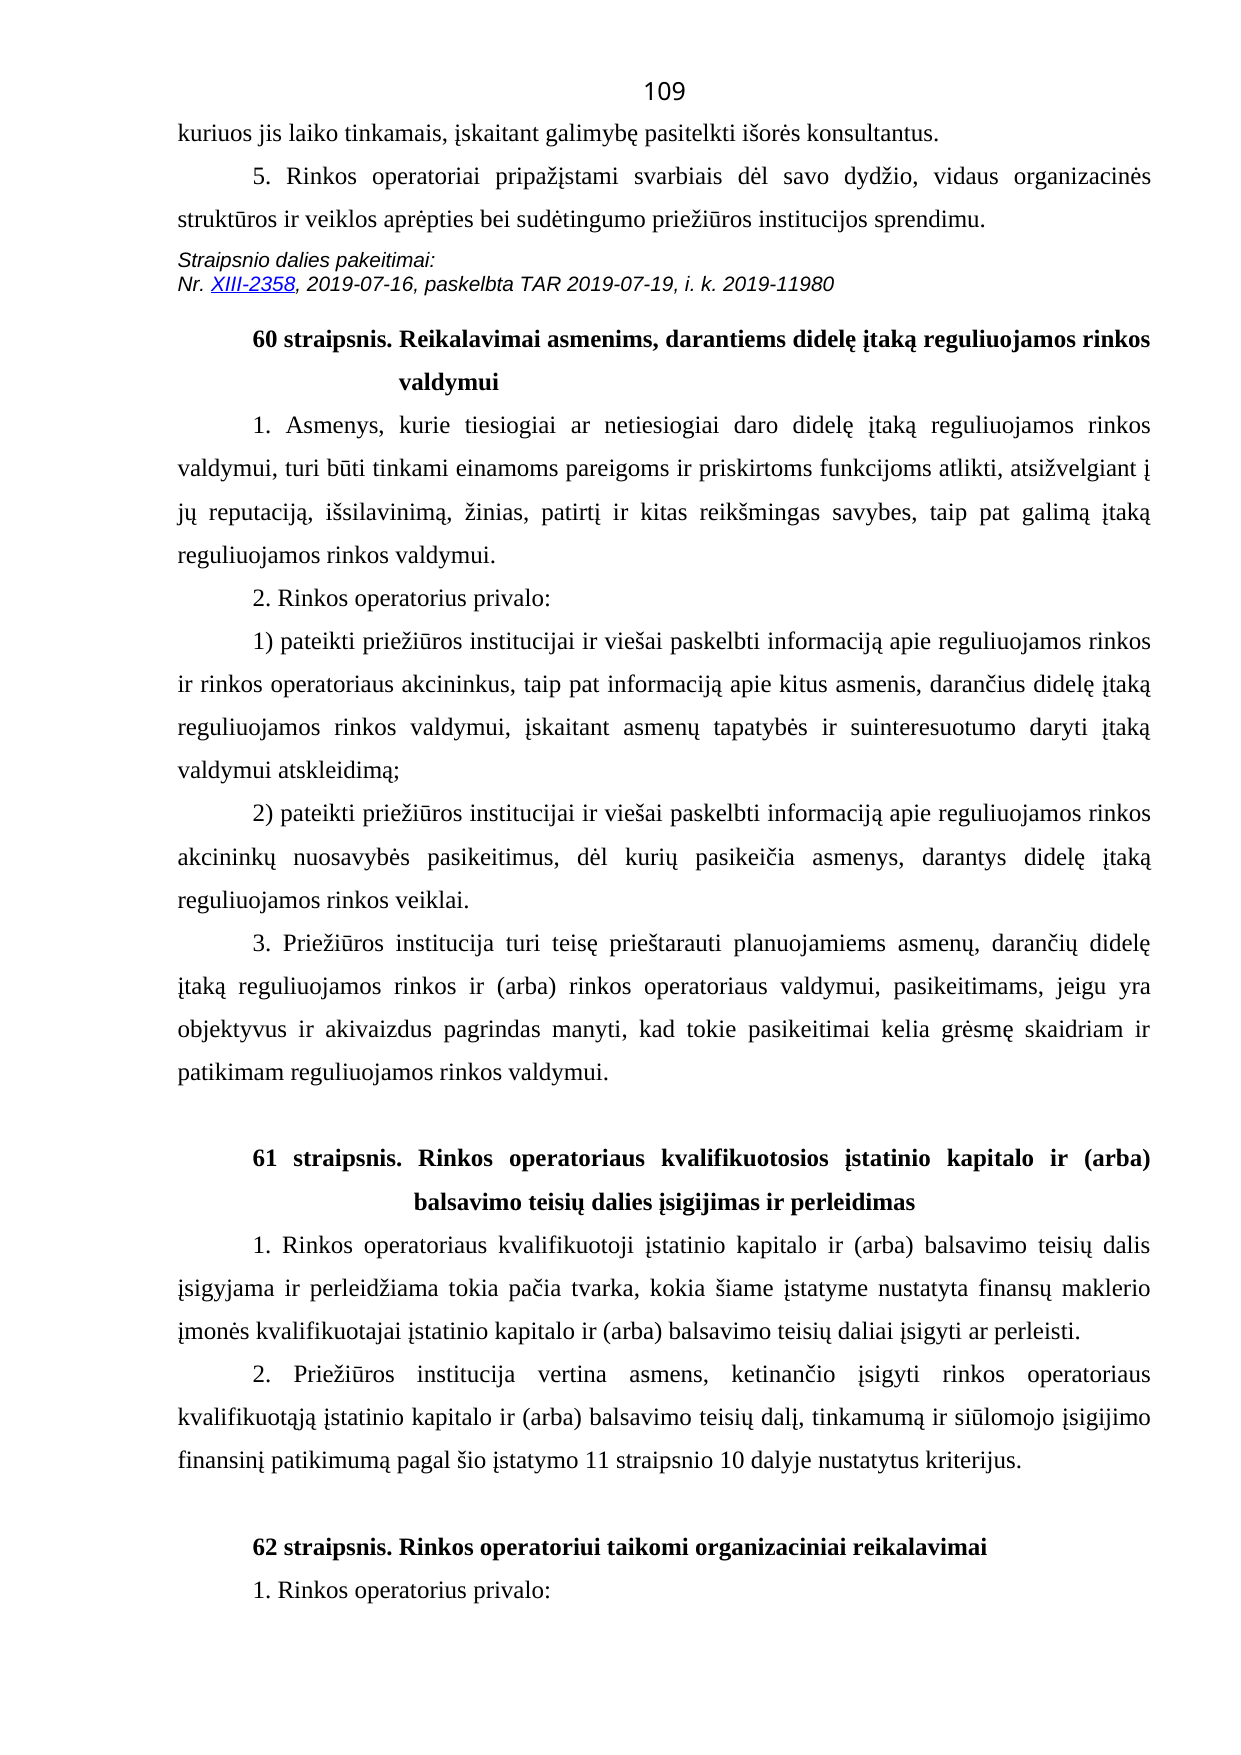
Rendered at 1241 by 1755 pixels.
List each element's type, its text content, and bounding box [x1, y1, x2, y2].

text 62 straipsnis. Rinkos operatoriui taikomi organizaciniai reikalavimai [177, 1532, 1152, 1560]
text 2. Priežiūros institucija vertina asmens, ketinančio įsigyti rinkos operatoriaus kvalifikuotąją įstatinio kapitalo ir (arba) balsavimo teisių dalį, tinkamumą ir siūlomojo įsigijimo finansinį patikimumą pagal šio įstatymo 11 straipsnio 10 dalyje nustatytus kriterijus. [177, 1359, 1152, 1474]
text kuriuos jis laiko tinkamais, įskaitant galimybę pasitelkti išorės konsultantus. [177, 118, 1152, 147]
text 1. Asmenys, kurie tiesiogiai ar netiesiogiai daro didelę įtaką reguliuojamos rinkos valdymui, turi būti tinkami einamoms pareigoms ir priskirtoms funkcijoms atlikti, atsižvelgiant į jų reputaciją, išsilavinimą, žinias, patirtį ir kitas reikšmingas savybes, taip pat galimą įtaką reguliuojamos rinkos valdymui. [177, 410, 1152, 568]
text 1. Rinkos operatorius privalo: [177, 1575, 1152, 1603]
text 2. Rinkos operatorius privalo: [177, 583, 1152, 612]
text 1) pateikti priežiūros institucijai ir viešai paskelbti informaciją apie reguliuojamos rinkos ir rinkos operatoriaus akcininkus, taip pat informaciją apie kitus asmenis, darančius didelę įtaką reguliuojamos rinkos valdymui, įskaitant asmenų tapatybės ir suinteresuotumo daryti įtaką valdymui atskleidimą; [177, 626, 1152, 784]
text 5. Rinkos operatoriai pripažįstami svarbiais dėl savo dydžio, vidaus organizacinės struktūros ir veiklos aprėpties bei sudėtingumo priežiūros institucijos sprendimu. [177, 161, 1152, 233]
text 3. Priežiūros institucija turi teisę prieštarauti planuojamiems asmenų, darančių didelę įtaką reguliuojamos rinkos ir (arba) rinkos operatoriaus valdymui, pasikeitimams, jeigu yra objektyvus ir akivaizdus pagrindas manyti, kad tokie pasikeitimai kelia grėsmę skaidriam ir patikimam reguliuojamos rinkos valdymui. [177, 928, 1152, 1086]
text Straipsnio dalies pakeitimai: [177, 247, 1152, 271]
text 60 straipsnis. Reikalavimai asmenims, darantiems didelę įtaką reguliuojamos rinkos valdymui [252, 324, 1152, 396]
text 2) pateikti priežiūros institucijai ir viešai paskelbti informaciją apie reguliuojamos rinkos akcininkų nuosavybės pasikeitimus, dėl kurių pasikeičia asmenys, darantys didelę įtaką reguliuojamos rinkos veiklai. [177, 798, 1152, 913]
text 1. Rinkos operatoriaus kvalifikuotoji įstatinio kapitalo ir (arba) balsavimo teisių dalis įsigyjama ir perleidžiama tokia pačia tvarka, kokia šiame įstatyme nustatyta finansų maklerio įmonės kvalifikuotajai įstatinio kapitalo ir (arba) balsavimo teisių daliai įsigyti ar perleisti. [177, 1230, 1152, 1345]
text 61 straipsnis. Rinkos operatoriaus kvalifikuotosios įstatinio kapitalo ir (arba) balsavimo teisių dalies įsigijimas ir perleidimas [252, 1143, 1152, 1215]
text Nr. XIII-2358, 2019-07-16, paskelbta TAR 2019-07-19, i. k. 2019-11980 [177, 271, 1152, 295]
